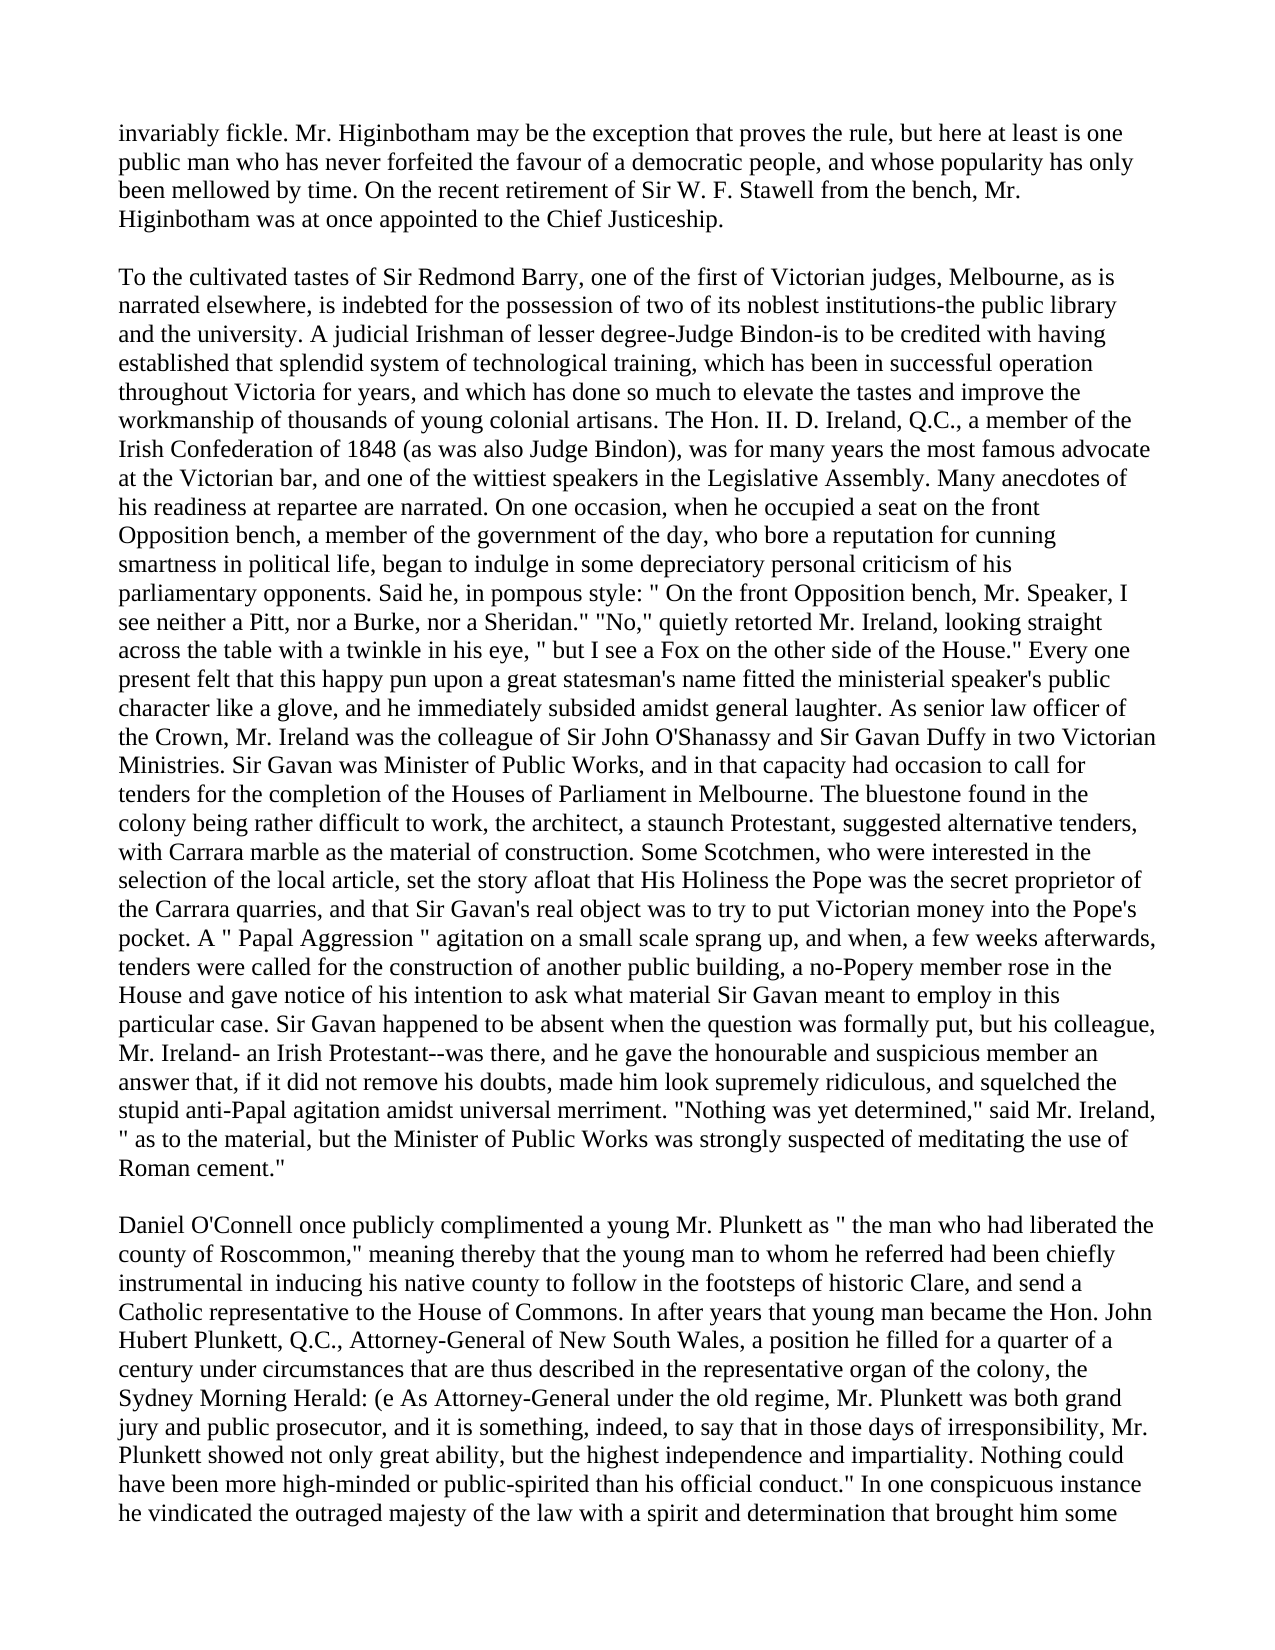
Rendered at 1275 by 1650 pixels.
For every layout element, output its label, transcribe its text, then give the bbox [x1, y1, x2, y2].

text Daniel O'Connell once publicly complimented a young Mr. Plunkett as " the man who had liberated the county of Roscommon," meaning thereby that the young man to whom he referred had been chiefly instrumental in inducing his native county to follow in the footsteps of historic Clare, and send a Catholic representative to the House of Commons. In after years that young man became the Hon. John Hubert Plunkett, Q.C., Attorney-General of New South Wales, a position he filled for a quarter of a century under circumstances that are thus described in the representative organ of the colony, the Sydney Morning Herald: (e As Attorney-General under the old regime, Mr. Plunkett was both grand jury and public prosecutor, and it is something, indeed, to say that in those days of irresponsibility, Mr. Plunkett showed not only great ability, but the highest independence and impartiality. Nothing could have been more high-minded or public-spirited than his official conduct." In one conspicuous instance he vindicated the outraged majesty of the law with a spirit and determination that brought him some [118, 1211, 1157, 1527]
text invariably fickle. Mr. Higinbotham may be the exception that proves the rule, but here at least is one public man who has never forfeited the favour of a democratic people, and whose popularity has only been mellowed by time. On the recent retirement of Sir W. F. Stawell from the bench, Mr. Higinbotham was at once appointed to the Chief Justiceship. [118, 118, 1157, 233]
text To the cultivated tastes of Sir Redmond Barry, one of the first of Victorian judges, Melbourne, as is narrated elsewhere, is indebted for the possession of two of its noblest institutions-the public library and the university. A judicial Irishman of lesser degree-Judge Bindon-is to be credited with having established that splendid system of technological training, which has been in successful operation throughout Victoria for years, and which has done so much to elevate the tastes and improve the workmanship of thousands of young colonial artisans. The Hon. II. D. Ireland, Q.C., a member of the Irish Confederation of 1848 (as was also Judge Bindon), was for many years the most famous advocate at the Victorian bar, and one of the wittiest speakers in the Legislative Assembly. Many anecdotes of his readiness at repartee are narrated. On one occasion, when he occupied a seat on the front Opposition bench, a member of the government of the day, who bore a reputation for cunning smartness in political life, began to indulge in some depreciatory personal criticism of his parliamentary opponents. Said he, in pompous style: " On the front Opposition bench, Mr. Speaker, I see neither a Pitt, nor a Burke, nor a Sheridan." "No," quietly retorted Mr. Ireland, looking straight across the table with a twinkle in his eye, " but I see a Fox on the other side of the House." Every one present felt that this happy pun upon a great statesman's name fitted the ministerial speaker's public character like a glove, and he immediately subsided amidst general laughter. As senior law officer of the Crown, Mr. Ireland was the colleague of Sir John O'Shanassy and Sir Gavan Duffy in two Victorian Ministries. Sir Gavan was Minister of Public Works, and in that capacity had occasion to call for tenders for the completion of the Houses of Parliament in Melbourne. The bluestone found in the colony being rather difficult to work, the architect, a staunch Protestant, suggested alternative tenders, with Carrara marble as the material of construction. Some Scotchmen, who were interested in the selection of the local article, set the story afloat that His Holiness the Pope was the secret proprietor of the Carrara quarries, and that Sir Gavan's real object was to try to put Victorian money into the Pope's pocket. A " Papal Aggression " agitation on a small scale sprang up, and when, a few weeks afterwards, tenders were called for the construction of another public building, a no-Popery member rose in the House and gave notice of his intention to ask what material Sir Gavan meant to employ in this particular case. Sir Gavan happened to be absent when the question was formally put, but his colleague, Mr. Ireland- an Irish Protestant--was there, and he gave the honourable and suspicious member an answer that, if it did not remove his doubts, made him look supremely ridiculous, and squelched the stupid anti-Papal agitation amidst universal merriment. "Nothing was yet determined," said Mr. Ireland, " as to the material, but the Minister of Public Works was strongly suspected of meditating the use of Roman cement." [118, 262, 1157, 1182]
